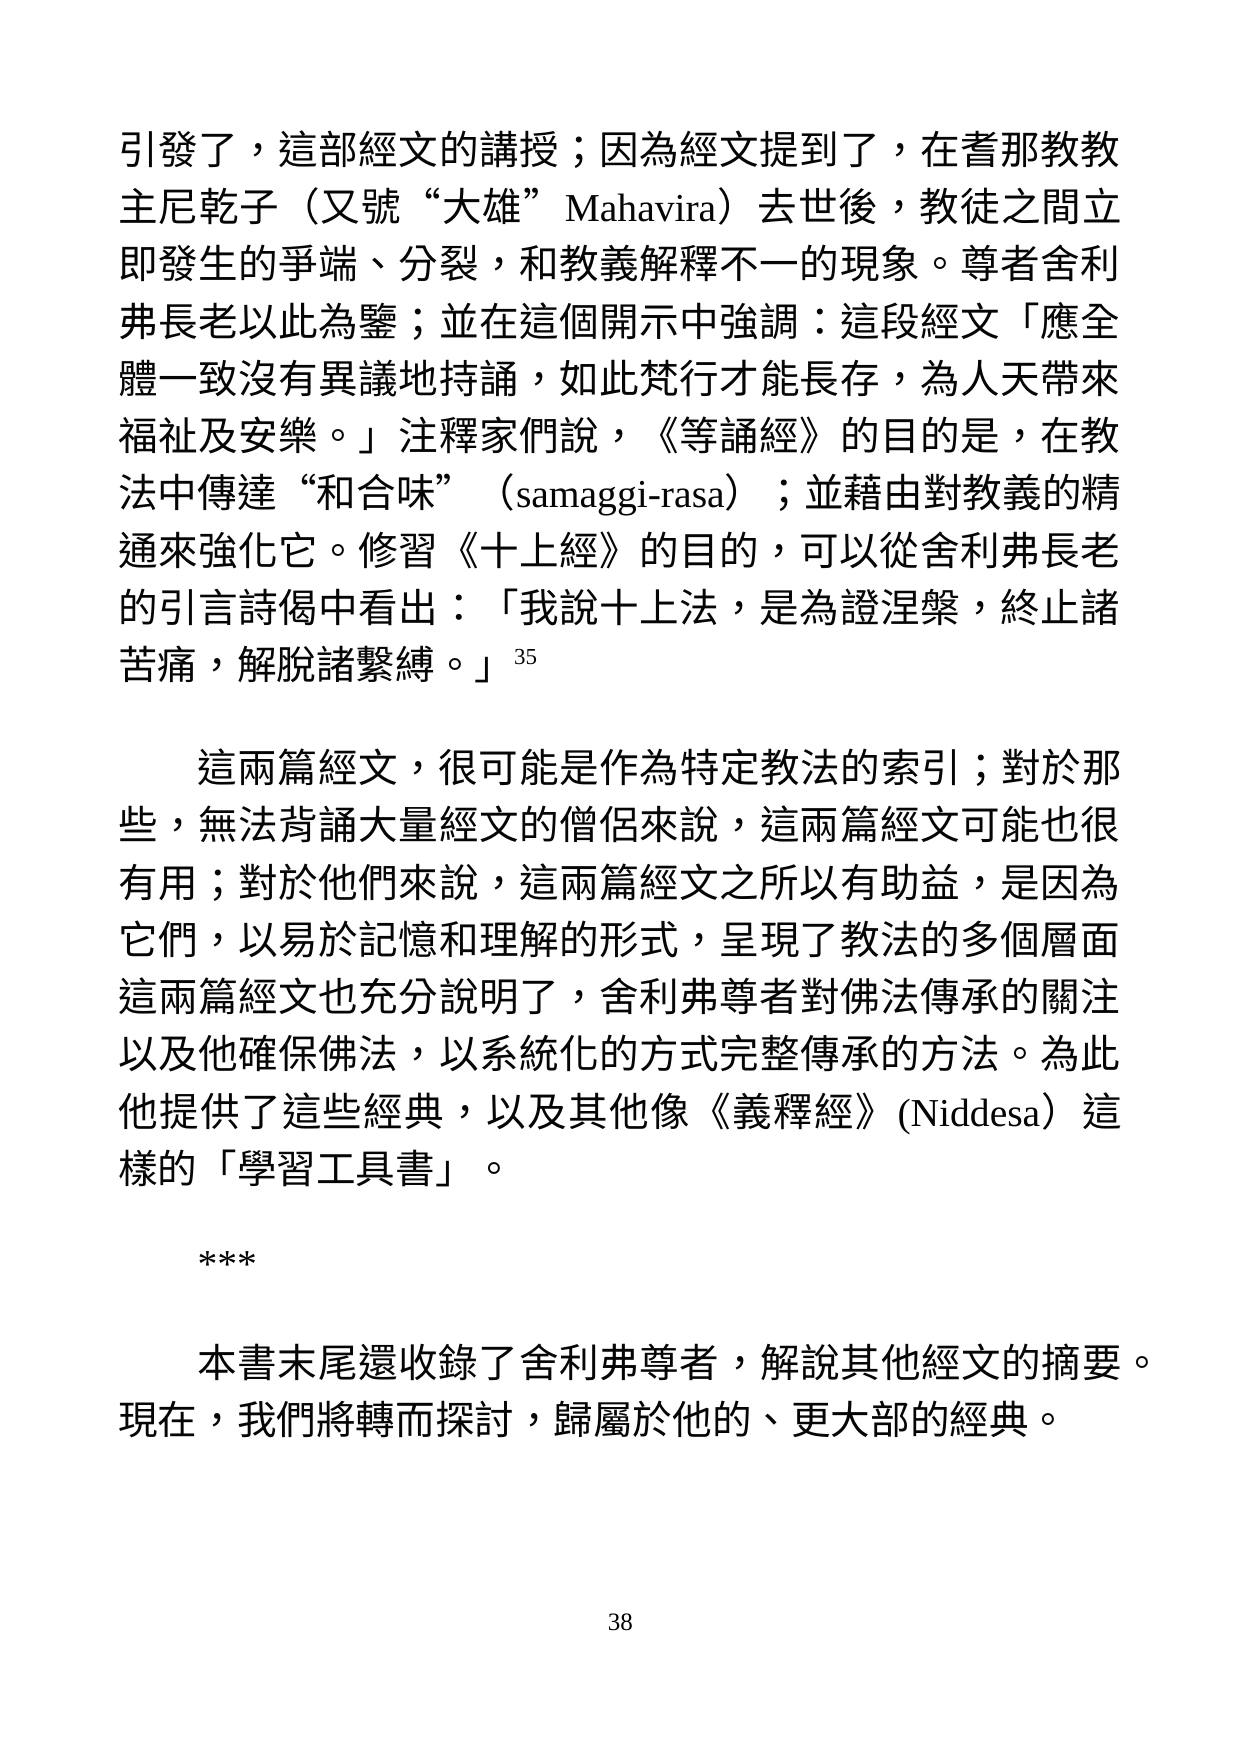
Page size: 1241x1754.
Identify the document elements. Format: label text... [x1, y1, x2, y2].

text *** [118, 1240, 1122, 1286]
text 這兩篇經文，很可能是作為特定教法的索引；對於那些，無法背誦大量經文的僧侶來說，這兩篇經文可能也很有用；對於他們來說，這兩篇經文之所以有助益，是因為它們，以易於記憶和理解的形式，呈現了教法的多個層面。這兩篇經文也充分說明了，舍利弗尊者對佛法傳承的關注，以及他確保佛法，以系統化的方式完整傳承的方法。為此，他提供了這些經典，以及其他像《義釋經》(Niddesa）這樣的「學習工具書」。 [118, 737, 1122, 1195]
text 本書末尾還收錄了舍利弗尊者，解說其他經文的摘要。現在，我們將轉而探討，歸屬於他的、更大部的經典。 [118, 1331, 1122, 1446]
text 引發了，這部經文的講授；因為經文提到了，在耆那教教主尼乾子（又號“大雄”Mahavira）去世後，教徒之間立即發生的爭端、分裂，和教義解釋不一的現象。尊者舍利弗長老以此為鑒；並在這個開示中強調：這段經文「應全體一致沒有異議地持誦，如此梵行才能長存，為人天帶來福祉及安樂。」注釋家們說，《等誦經》的目的是，在教法中傳達“和合味”（samaggi-rasa）；並藉由對教義的精通來強化它。修習《十上經》的目的，可以從舍利弗長老的引言詩偈中看出：「我說十上法，是為證涅槃，終止諸苦痛，解脫諸繫縛。」 [118, 118, 1122, 691]
